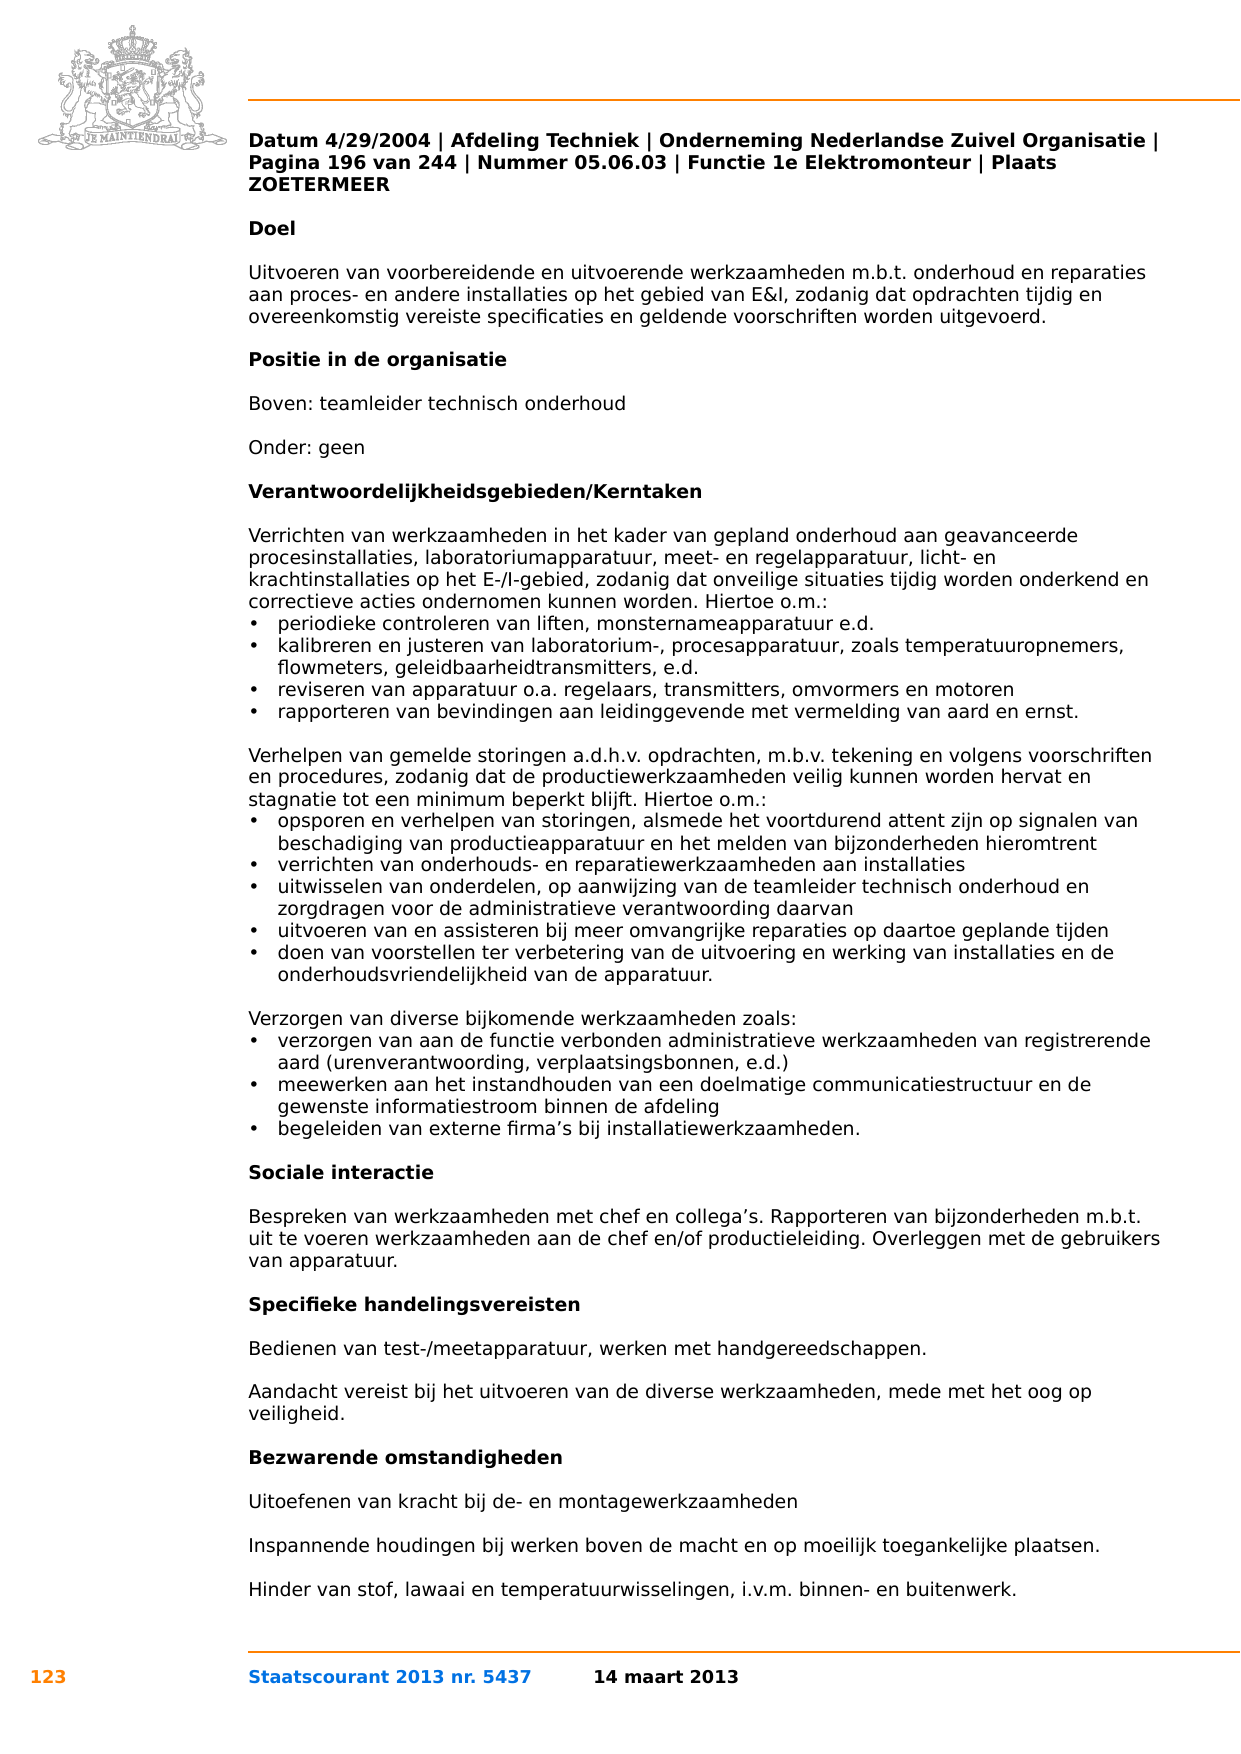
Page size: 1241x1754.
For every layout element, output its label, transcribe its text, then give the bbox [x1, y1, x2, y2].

text • meewerken aan het instandhouden van een doelmatige communicatiestructuur en de gewenste informatiestroom binnen de afdeling [248, 1074, 1163, 1118]
text • opsporen en verhelpen van storingen, alsmede het voortdurend attent zijn op signalen van beschadiging van productieapparatuur en het melden van bijzonderheden hieromtrent [248, 810, 1163, 854]
text • kalibreren en justeren van laboratorium-, procesapparatuur, zoals temperatuuropnemers, flowmeters, geleidbaarheidtransmitters, e.d. [248, 635, 1163, 679]
text • begeleiden van externe firma’s bij installatiewerkzaamheden. [248, 1118, 1163, 1140]
text Verrichten van werkzaamheden in het kader van gepland onderhoud aan geavanceerde procesinstallaties, laboratoriumapparatuur, meet- en regelapparatuur, licht- en krachtinstallaties op het E-/I-gebied, zodanig dat onveilige situaties tijdig worden onderkend en correctieve acties ondernomen kunnen worden. Hiertoe o.m.: [248, 525, 1163, 613]
subtitle Bezwarende omstandigheden [248, 1447, 1163, 1469]
text Hinder van stof, lawaai en temperatuurwisselingen, i.v.m. binnen- en buitenwerk. [248, 1579, 1163, 1601]
text • uitvoeren van en assisteren bij meer omvangrijke reparaties op daartoe geplande tijden [248, 920, 1163, 942]
text • doen van voorstellen ter verbetering van de uitvoering en werking van installaties en de onderhoudsvriendelijkheid van de apparatuur. [248, 942, 1163, 986]
text • verrichten van onderhouds- en reparatiewerkzaamheden aan installaties [248, 854, 1163, 876]
text Bespreken van werkzaamheden met chef en collega’s. Rapporteren van bijzonderheden m.b.t. uit te voeren werkzaamheden aan de chef en/of productieleiding. Overleggen met de gebruikers van apparatuur. [248, 1206, 1163, 1272]
subtitle Positie in de organisatie [248, 349, 1163, 371]
text Verzorgen van diverse bijkomende werkzaamheden zoals: [248, 1008, 1163, 1030]
text Inspannende houdingen bij werken boven de macht en op moeilijk toegankelijke plaatsen. [248, 1535, 1163, 1557]
text Verhelpen van gemelde storingen a.d.h.v. opdrachten, m.b.v. tekening en volgens voorschriften en procedures, zodanig dat de productiewerkzaamheden veilig kunnen worden hervat en stagnatie tot een minimum beperkt blijft. Hiertoe o.m.: [248, 744, 1163, 810]
picture [38, 25, 227, 150]
text • verzorgen van aan de functie verbonden administratieve werkzaamheden van registrerende aard (urenverantwoording, verplaatsingsbonnen, e.d.) [248, 1030, 1163, 1074]
text Uitvoeren van voorbereidende en uitvoerende werkzaamheden m.b.t. onderhoud en reparaties aan proces- en andere installaties op het gebied van E&I, zodanig dat opdrachten tijdig en overeenkomstig vereiste specificaties en geldende voorschriften worden uitgevoerd. [248, 262, 1163, 327]
text Uitoefenen van kracht bij de- en montagewerkzaamheden [248, 1491, 1163, 1513]
text Onder: geen [248, 437, 1163, 459]
text • periodieke controleren van liften, monsternameapparatuur e.d. [248, 613, 1163, 635]
subtitle Datum 4/29/2004 | Afdeling Techniek | Onderneming Nederlandse Zuivel Organisatie | Pagina 196 van 244 | Nummer 05.06.03 | Functie 1e Elektromonteur | Plaats ZOETERMEER [248, 130, 1163, 196]
subtitle Verantwoordelijkheidsgebieden/Kerntaken [248, 481, 1163, 503]
text • reviseren van apparatuur o.a. regelaars, transmitters, omvormers en motoren [248, 679, 1163, 701]
text Boven: teamleider technisch onderhoud [248, 393, 1163, 415]
text • rapporteren van bevindingen aan leidinggevende met vermelding van aard en ernst. [248, 701, 1163, 723]
text Aandacht vereist bij het uitvoeren van de diverse werkzaamheden, mede met het oog op veiligheid. [248, 1381, 1163, 1425]
text Bedienen van test-/meetapparatuur, werken met handgereedschappen. [248, 1337, 1163, 1359]
subtitle Specifieke handelingsvereisten [248, 1293, 1163, 1316]
subtitle Sociale interactie [248, 1162, 1163, 1184]
subtitle Doel [248, 218, 1163, 240]
text • uitwisselen van onderdelen, op aanwijzing van de teamleider technisch onderhoud en zorgdragen voor de administratieve verantwoording daarvan [248, 876, 1163, 920]
